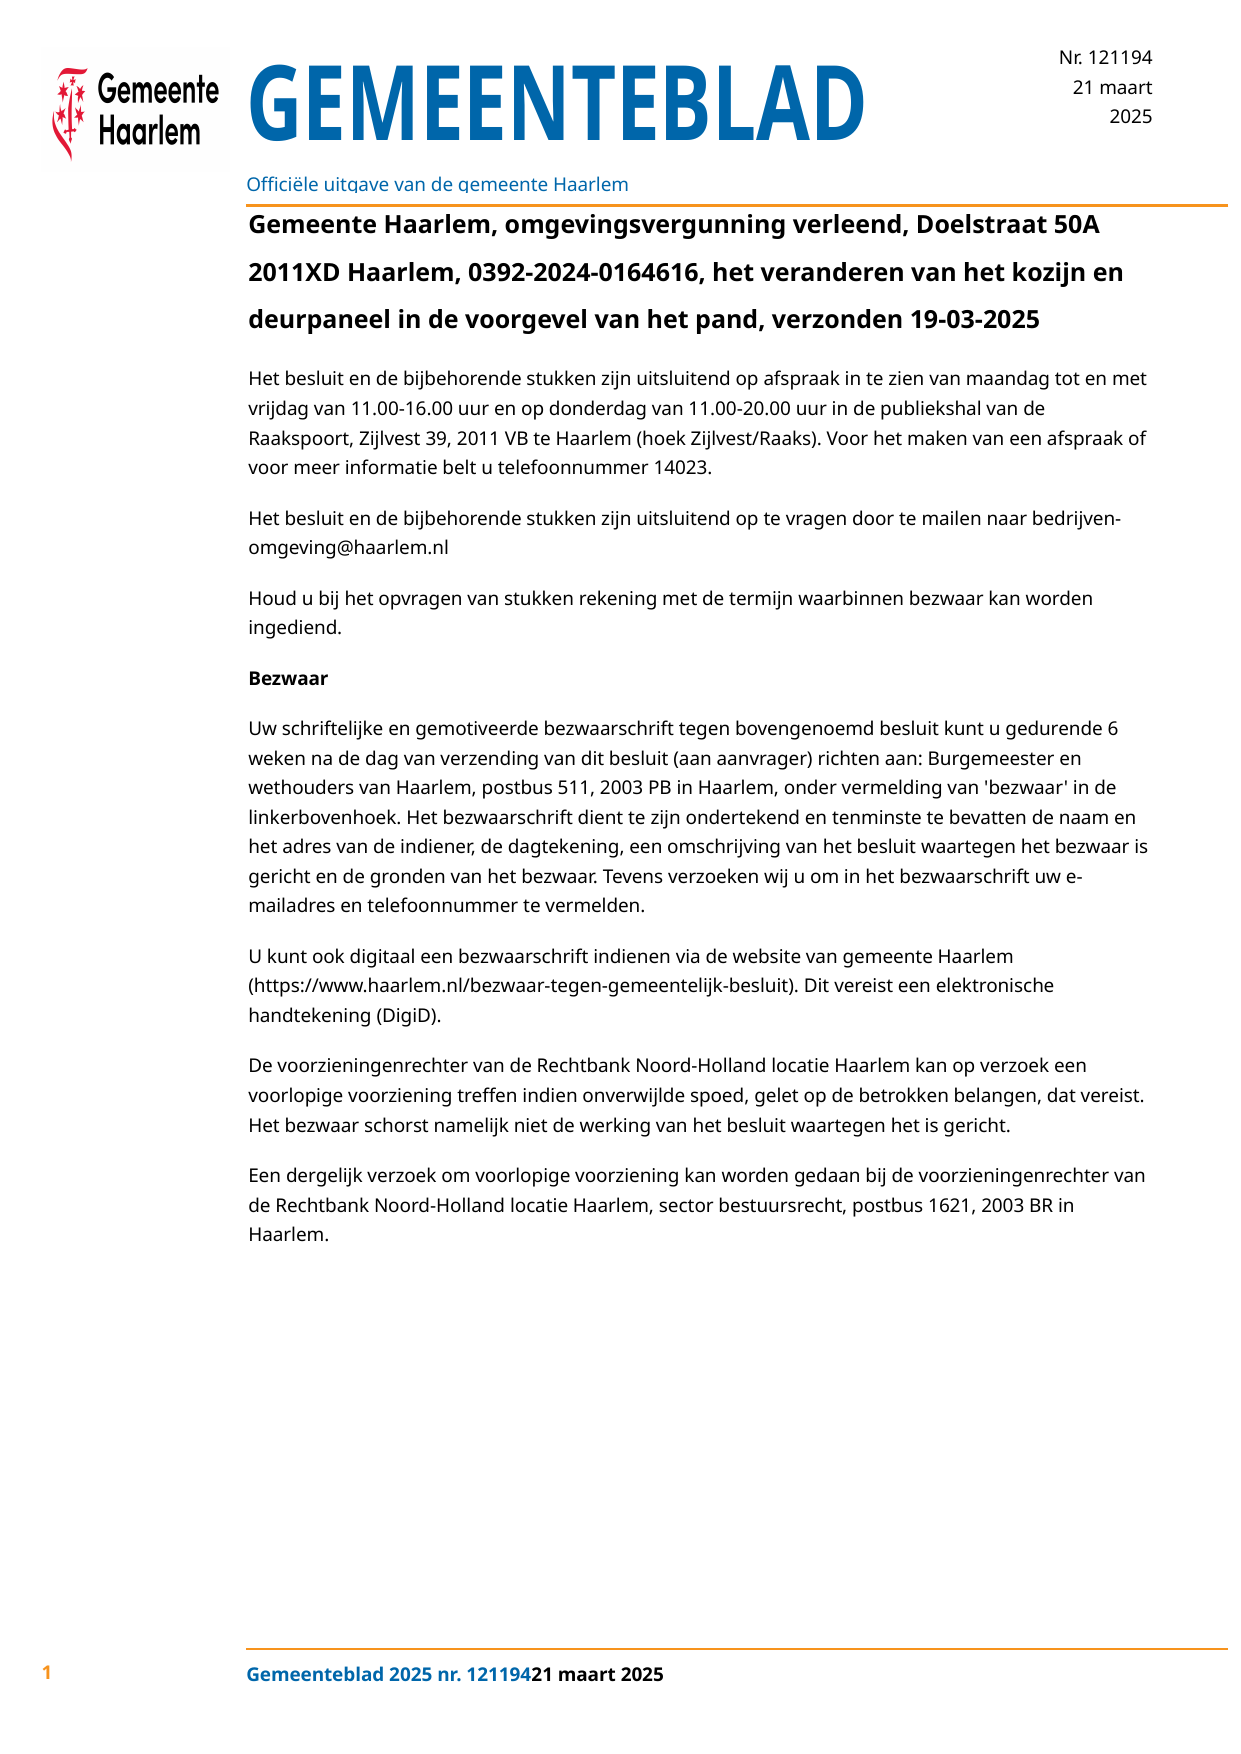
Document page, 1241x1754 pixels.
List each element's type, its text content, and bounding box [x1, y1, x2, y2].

text De voorzieningenrechter van de Rechtbank Noord-Holland locatie Haarlem kan op verzoek een voorlopige voorziening treffen indien onverwijlde spoed, gelet op de betrokken belangen, dat vereist. Het bezwaar schorst namelijk niet de werking van het besluit waartegen het is gericht. [248, 1053, 1152, 1137]
text Gemeente Haarlem, omgevingsvergunning verleend, Doelstraat 50A 2011XD Haarlem, 0392-2024-0164616, het veranderen van het kozijn en deurpaneel in de voorgevel van het pand, verzonden 19-03-2025 [248, 207, 1152, 336]
text Het besluit en de bijbehorende stukken zijn uitsluitend op te vragen door te mailen naar bedrijven-omgeving@haarlem.nl [248, 505, 1152, 560]
text Houd u bij het opvragen van stukken rekening met de termijn waarbinnen bezwaar kan worden ingediend. [248, 585, 1152, 640]
text Een dergelijk verzoek om voorlopige voorziening kan worden gedaan bij de voorzieningenrechter van de Rechtbank Noord-Holland locatie Haarlem, sector bestuursrecht, postbus 1621, 2003 BR in Haarlem. [248, 1162, 1152, 1247]
text Uw schriftelijke en gemotiveerde bezwaarschrift tegen bovengenoemd besluit kunt u gedurende 6 weken na de dag van verzending van dit besluit (aan aanvrager) richten aan: Burgemeester en wethouders van Haarlem, postbus 511, 2003 PB in Haarlem, onder vermelding van 'bezwaar' in de linkerbovenhoek. Het bezwaarschrift dient te zijn ondertekend en tenminste te bevatten de naam en het adres van de indiener, de dagtekening, een omschrijving van het besluit waartegen het bezwaar is gericht en de gronden van het bezwaar. Tevens verzoeken wij u om in het bezwaarschrift uw e-mailadres en telefoonnummer te vermelden. [248, 715, 1152, 918]
picture [41, 47, 231, 172]
text Bezwaar [248, 665, 1152, 690]
text Het besluit en de bijbehorende stukken zijn uitsluitend op afspraak in te zien van maandag tot en met vrijdag van 11.00-16.00 uur en op donderdag van 11.00-20.00 uur in de publiekshal van de Raakspoort, Zijlvest 39, 2011 VB te Haarlem (hoek Zijlvest/Raaks). Voor het maken van een afspraak of voor meer informatie belt u telefoonnummer 14023. [248, 366, 1152, 480]
text U kunt ook digitaal een bezwaarschrift indienen via de website van gemeente Haarlem (https://www.haarlem.nl/bezwaar-tegen-gemeentelijk-besluit). Dit vereist een elektronische handtekening (DigiD). [248, 943, 1152, 1028]
